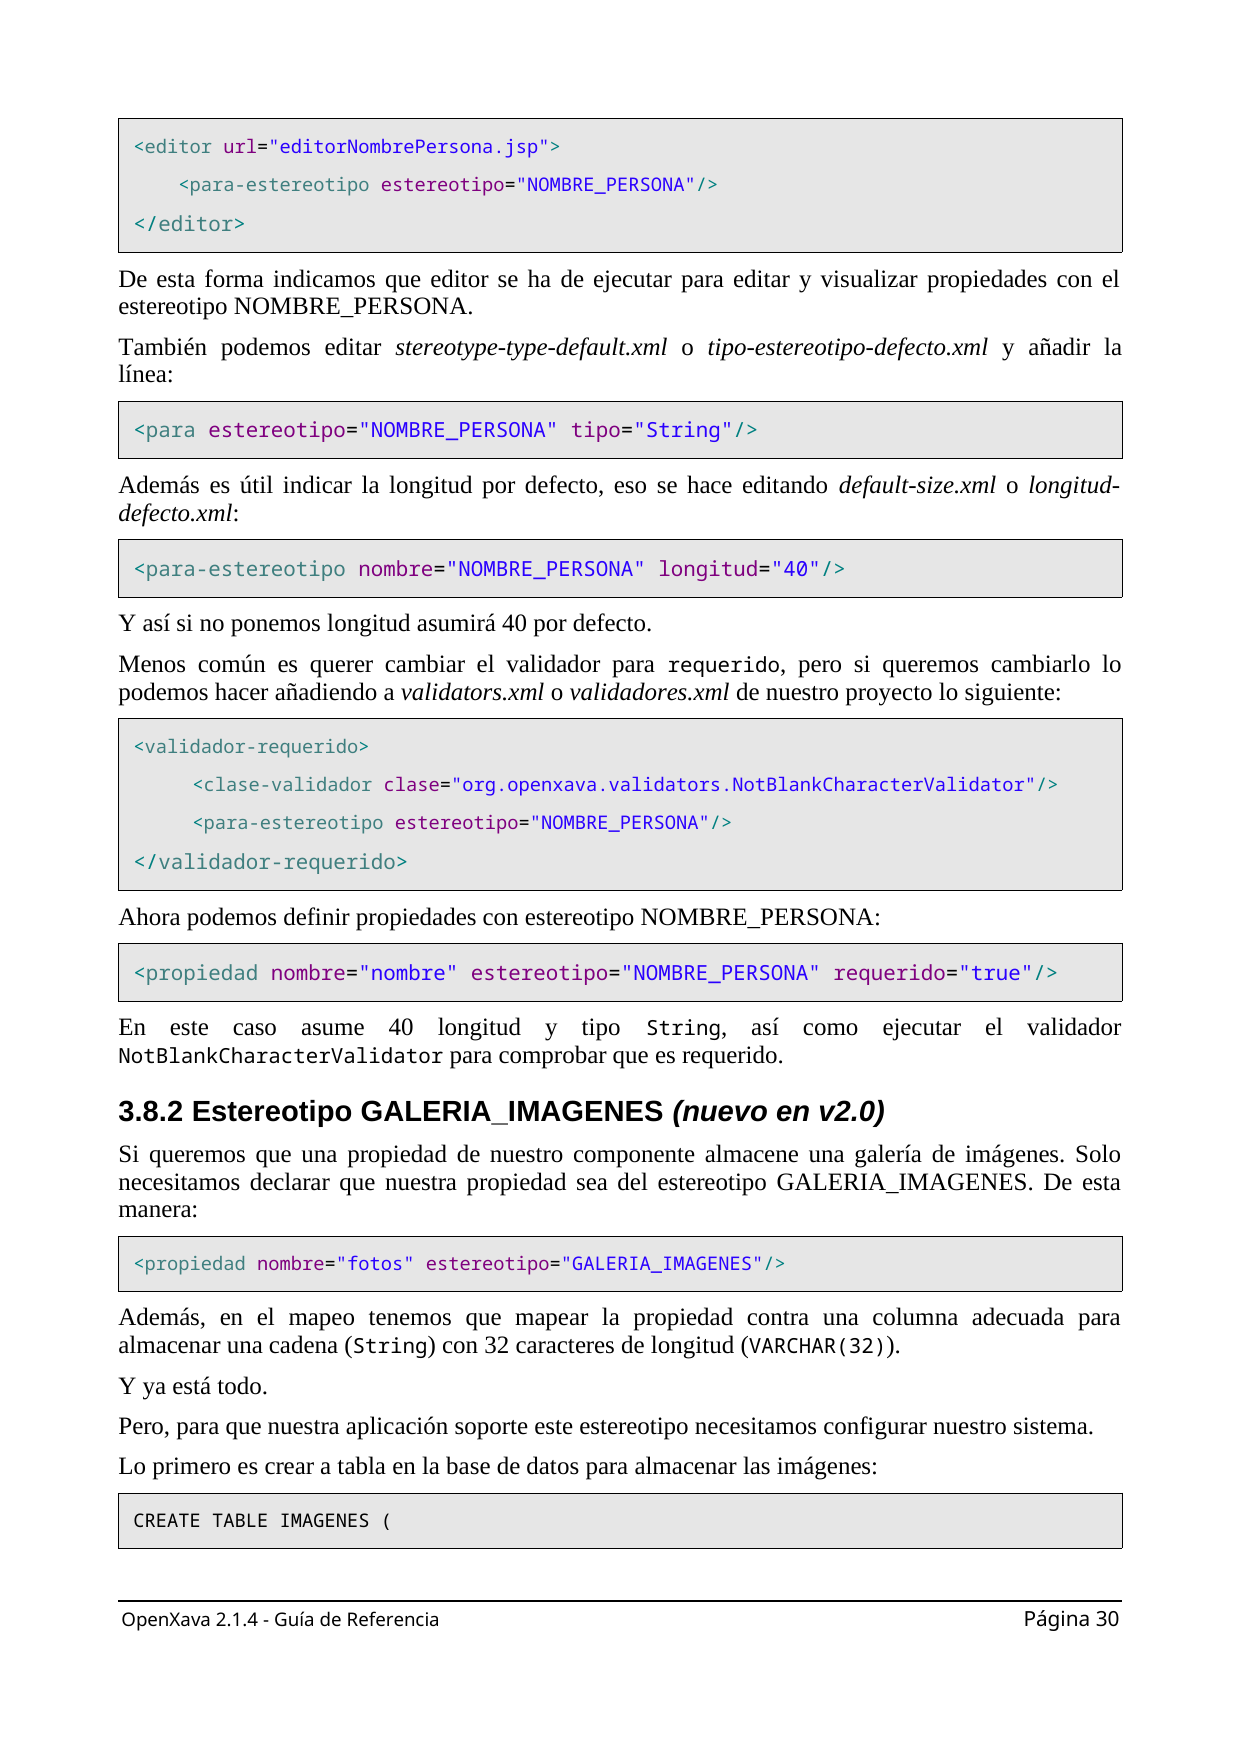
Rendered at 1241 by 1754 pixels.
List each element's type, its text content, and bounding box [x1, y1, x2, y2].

text Además, en el mapeo tenemos que mapear la propiedad contra una columna adecuada para almacenar una cadena (String) con 32 caracteres de longitud (VARCHAR(32)). [118, 1303, 1122, 1359]
text Menos común es querer cambiar el validador para requerido, pero si queremos cambiarlo lo podemos hacer añadiendo a validators.xml o validadores.xml de nuestro proyecto lo siguiente: [118, 650, 1122, 706]
text De esta forma indicamos que editor se ha de ejecutar para editar y visualizar propiedades con el estereotipo NOMBRE_PERSONA. [118, 265, 1122, 320]
text <para estereotipo="NOMBRE_PERSONA" tipo="String"/> [119, 402, 1122, 458]
text <propiedad nombre="nombre" estereotipo="NOMBRE_PERSONA" requerido="true"/> [119, 944, 1122, 1001]
text Además es útil indicar la longitud por defecto, eso se hace editando default-size.xml o longitud-defecto.xml: [118, 471, 1122, 526]
subtitle Estereotipo GALERIA_IMAGENES (nuevo en v2.0) [118, 1095, 1122, 1128]
text <para-estereotipo nombre="NOMBRE_PERSONA" longitud="40"/> [119, 540, 1122, 597]
text <propiedad nombre="fotos" estereotipo="GALERIA_IMAGENES"/> [119, 1237, 1122, 1291]
text CREATE TABLE IMAGENES ( [119, 1494, 1122, 1548]
text </editor> [119, 194, 1122, 252]
text Y ya está todo. [118, 1372, 1122, 1400]
text <editor url="editorNombrePersona.jsp"> [119, 119, 1122, 156]
text Pero, para que nuestra aplicación soporte este estereotipo necesitamos configurar nuestro sistema. [118, 1412, 1122, 1440]
text <clase-validador clase="org.openxava.validators.NotBlankCharacterValidator"/> [119, 756, 1122, 794]
text En este caso asume 40 longitud y tipo String, así como ejecutar el validador NotBlankCharacterValidator para comprobar que es requerido. [118, 1013, 1122, 1070]
text Y así si no ponemos longitud asumirá 40 por defecto. [118, 609, 1122, 637]
text Lo primero es crear a tabla en la base de datos para almacenar las imágenes: [118, 1452, 1122, 1480]
text </validador-requerido> [119, 832, 1122, 890]
text <para-estereotipo estereotipo="NOMBRE_PERSONA"/> [119, 794, 1122, 832]
text <validador-requerido> [119, 719, 1122, 756]
text También podemos editar stereotype-type-default.xml o tipo-estereotipo-defecto.xml y añadir la línea: [118, 333, 1122, 388]
text Si queremos que una propiedad de nuestro componente almacene una galería de imágenes. Solo necesitamos declarar que nuestra propiedad sea del estereotipo GALERIA_IMAGENES. De esta manera: [118, 1140, 1122, 1223]
text <para-estereotipo estereotipo="NOMBRE_PERSONA"/> [119, 156, 1122, 194]
text Ahora podemos definir propiedades con estereotipo NOMBRE_PERSONA: [118, 903, 1122, 930]
